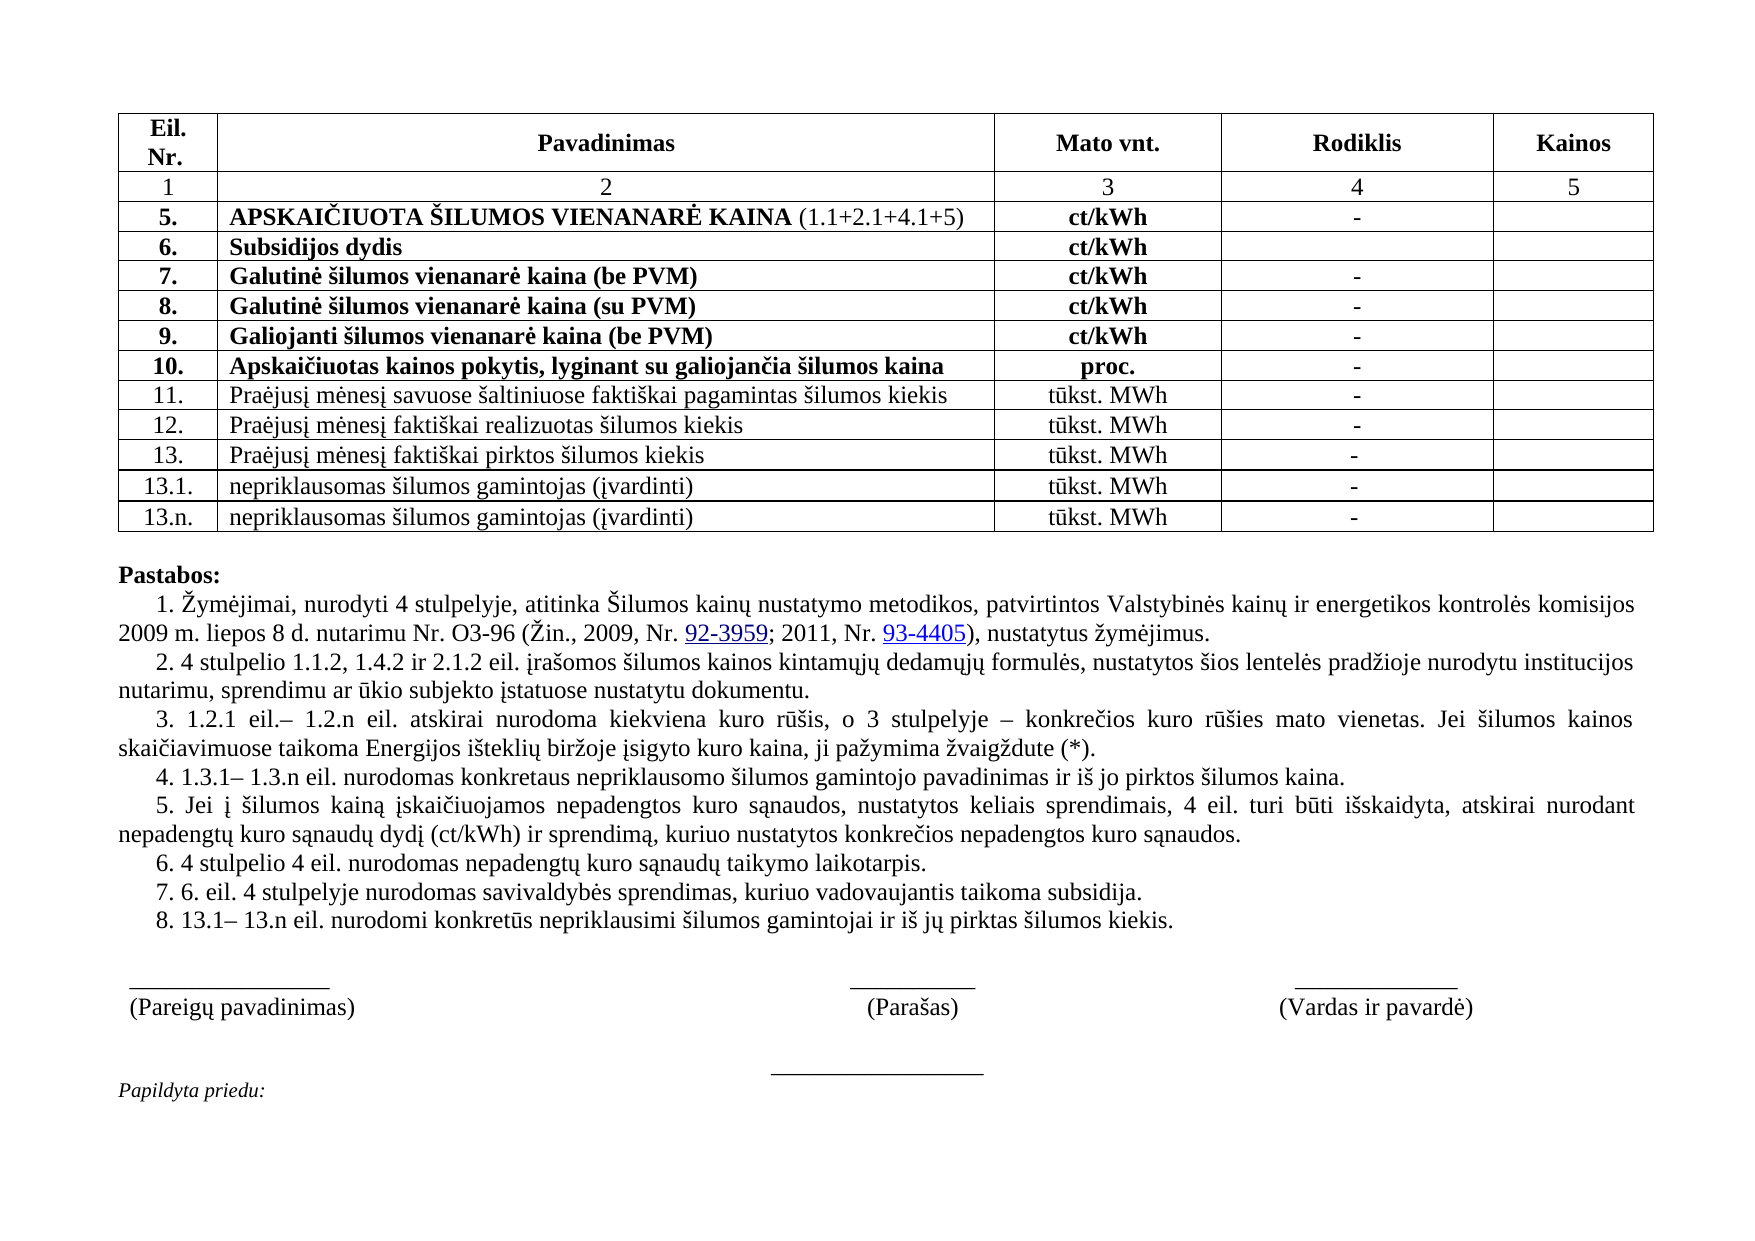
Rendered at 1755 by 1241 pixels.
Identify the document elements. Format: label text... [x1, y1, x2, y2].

table_header ________________ (Pareigų pavadinimas) [118, 963, 727, 1020]
text 3. 1.2.1 eil.– 1.2.n eil. atskirai nurodoma kiekviena kuro rūšis, o 3 stulpelyje – konkrečios kuro rūšies mato vienetas. Jei šilumos kainos skaičiavimuose taikoma Energijos išteklių biržoje įsigyto kuro kaina, ji pažymima žvaigždute (*). [118, 704, 1636, 762]
table_cell Praėjusį mėnesį savuose šaltiniuose faktiškai pagamintas šilumos kiekis [218, 381, 994, 409]
table_cell 13.n. [119, 502, 217, 531]
table_cell [1494, 291, 1653, 320]
table_cell - [1222, 202, 1493, 231]
table_cell - [1222, 321, 1493, 350]
table_cell [1494, 502, 1653, 531]
table_header Eil. Nr. [119, 114, 217, 171]
table_cell [1494, 321, 1653, 350]
table_header __________ (Parašas) [727, 963, 1099, 1020]
table_cell 9. [119, 321, 217, 350]
table_cell proc. [995, 351, 1221, 379]
text Papildyta priedu: [118, 1078, 1636, 1102]
table_cell ct/kWh [995, 202, 1221, 231]
table_cell - [1222, 502, 1493, 531]
table_cell - [1222, 351, 1493, 379]
table_cell - [1222, 381, 1493, 409]
table_cell Subsidijos dydis [218, 232, 994, 260]
table_cell ct/kWh [995, 321, 1221, 350]
text 4. 1.3.1– 1.3.n eil. nurodomas konkretaus nepriklausomo šilumos gamintojo pavadinimas ir iš jo pirktos šilumos kaina. [118, 762, 1636, 790]
table_cell 7. [119, 261, 217, 290]
table_cell [1494, 202, 1653, 231]
table_cell tūkst. MWh [995, 410, 1221, 439]
table_cell Galutinė šilumos vienanarė kaina (su PVM) [218, 291, 994, 320]
table_cell nepriklausomas šilumos gamintojas (įvardinti) [218, 502, 994, 531]
table_header Mato vnt. [995, 114, 1221, 171]
table_cell [1494, 440, 1653, 469]
table_cell [1494, 261, 1653, 290]
table_cell [1494, 381, 1653, 409]
table_cell tūkst. MWh [995, 440, 1221, 469]
table_cell [1222, 232, 1493, 260]
table_cell 1 [119, 172, 217, 201]
text 2. 4 stulpelio 1.1.2, 1.4.2 ir 2.1.2 eil. įrašomos šilumos kainos kintamųjų dedamųjų formulės, nustatytos šios lentelės pradžioje nurodytu institucijos nutarimu, sprendimu ar ūkio subjekto įstatuose nustatytu dokumentu. [118, 647, 1636, 704]
text 6. 4 stulpelio 4 eil. nurodomas nepadengtų kuro sąnaudų taikymo laikotarpis. [118, 848, 1636, 877]
table_cell 2 [218, 172, 994, 201]
table_cell 13. [119, 440, 217, 469]
table_cell tūkst. MWh [995, 502, 1221, 531]
table_cell 13.1. [119, 471, 217, 500]
table_cell - [1222, 410, 1493, 439]
table_cell APSKAIČIUOTA ŠILUMOS VIENANARĖ KAINA (1.1+2.1+4.1+5) [218, 202, 994, 231]
table_cell Praėjusį mėnesį faktiškai pirktos šilumos kiekis [218, 440, 994, 469]
table_header _____________ (Vardas ir pavardė) [1099, 963, 1653, 1020]
table_cell - [1222, 291, 1493, 320]
table_cell 8. [119, 291, 217, 320]
table_cell tūkst. MWh [995, 381, 1221, 409]
table_cell [1494, 232, 1653, 260]
table_cell - [1222, 440, 1493, 469]
table_cell 5 [1494, 172, 1653, 201]
table_header Pavadinimas [218, 114, 994, 171]
text 7. 6. eil. 4 stulpelyje nurodomas savivaldybės sprendimas, kuriuo vadovaujantis taikoma subsidija. [118, 877, 1636, 905]
table_cell - [1222, 471, 1493, 500]
text 8. 13.1– 13.n eil. nurodomi konkretūs nepriklausimi šilumos gamintojai ir iš jų pirktas šilumos kiekis. [118, 905, 1636, 934]
text _________________ [118, 1049, 1636, 1078]
table_cell tūkst. MWh [995, 471, 1221, 500]
table_cell - [1222, 261, 1493, 290]
table_cell Galiojanti šilumos vienanarė kaina (be PVM) [218, 321, 994, 350]
table_cell 4 [1222, 172, 1493, 201]
table_cell nepriklausomas šilumos gamintojas (įvardinti) [218, 471, 994, 500]
text 5. Jei į šilumos kainą įskaičiuojamos nepadengtos kuro sąnaudos, nustatytos keliais sprendimais, 4 eil. turi būti išskaidyta, atskirai nurodant nepadengtų kuro sąnaudų dydį (ct/kWh) ir sprendimą, kuriuo nustatytos konkrečios nepadengtos kuro sąnaudos. [118, 790, 1636, 848]
table_cell Galutinė šilumos vienanarė kaina (be PVM) [218, 261, 994, 290]
table_cell [1494, 351, 1653, 379]
table_cell Praėjusį mėnesį faktiškai realizuotas šilumos kiekis [218, 410, 994, 439]
table_cell ct/kWh [995, 261, 1221, 290]
table_cell ct/kWh [995, 232, 1221, 260]
table_header Rodiklis [1222, 114, 1493, 171]
table_cell 6. [119, 232, 217, 260]
table_cell 5. [119, 202, 217, 231]
table_cell 3 [995, 172, 1221, 201]
text Pastabos: [118, 560, 1636, 589]
table_header Kainos [1494, 114, 1653, 171]
table_cell 12. [119, 410, 217, 439]
table_cell [1494, 410, 1653, 439]
table_cell 10. [119, 351, 217, 379]
text 1. Žymėjimai, nurodyti 4 stulpelyje, atitinka Šilumos kainų nustatymo metodikos, patvirtintos Valstybinės kainų ir energetikos kontrolės komisijos 2009 m. liepos 8 d. nutarimu Nr. O3-96 (Žin., 2009, Nr. 92-3959; 2011, Nr. 93-4405), nustatytus žymėjimus. [118, 589, 1636, 647]
table_cell ct/kWh [995, 291, 1221, 320]
table_cell 11. [119, 381, 217, 409]
table_cell Apskaičiuotas kainos pokytis, lyginant su galiojančia šilumos kaina [218, 351, 994, 379]
table_cell [1494, 471, 1653, 500]
